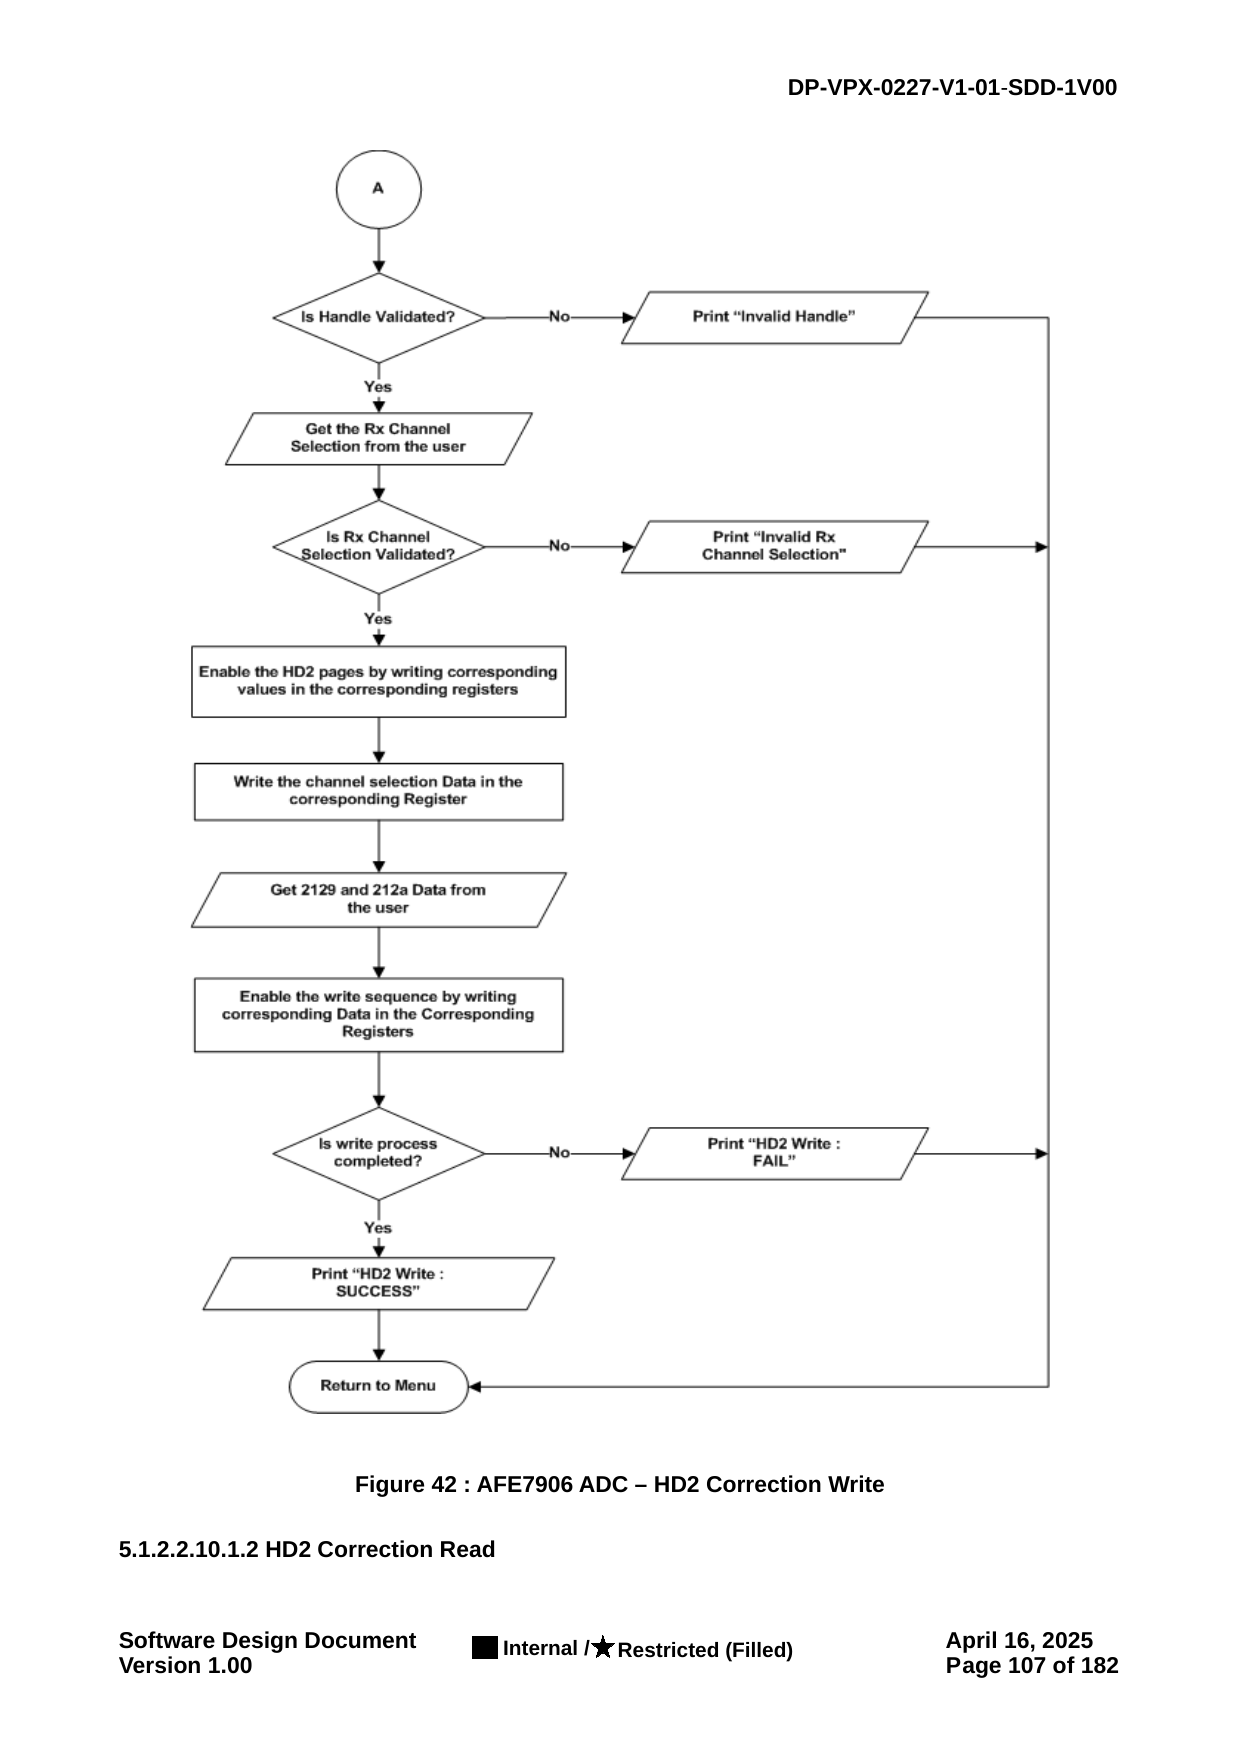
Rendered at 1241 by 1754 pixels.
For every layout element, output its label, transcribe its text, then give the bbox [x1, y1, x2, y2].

text Figure 42 : AFE7906 ADC – HD2 Correction Write [118, 1471, 1122, 1497]
picture [190, 150, 1050, 1414]
subtitle HD2 Correction Read [118, 1536, 1122, 1562]
